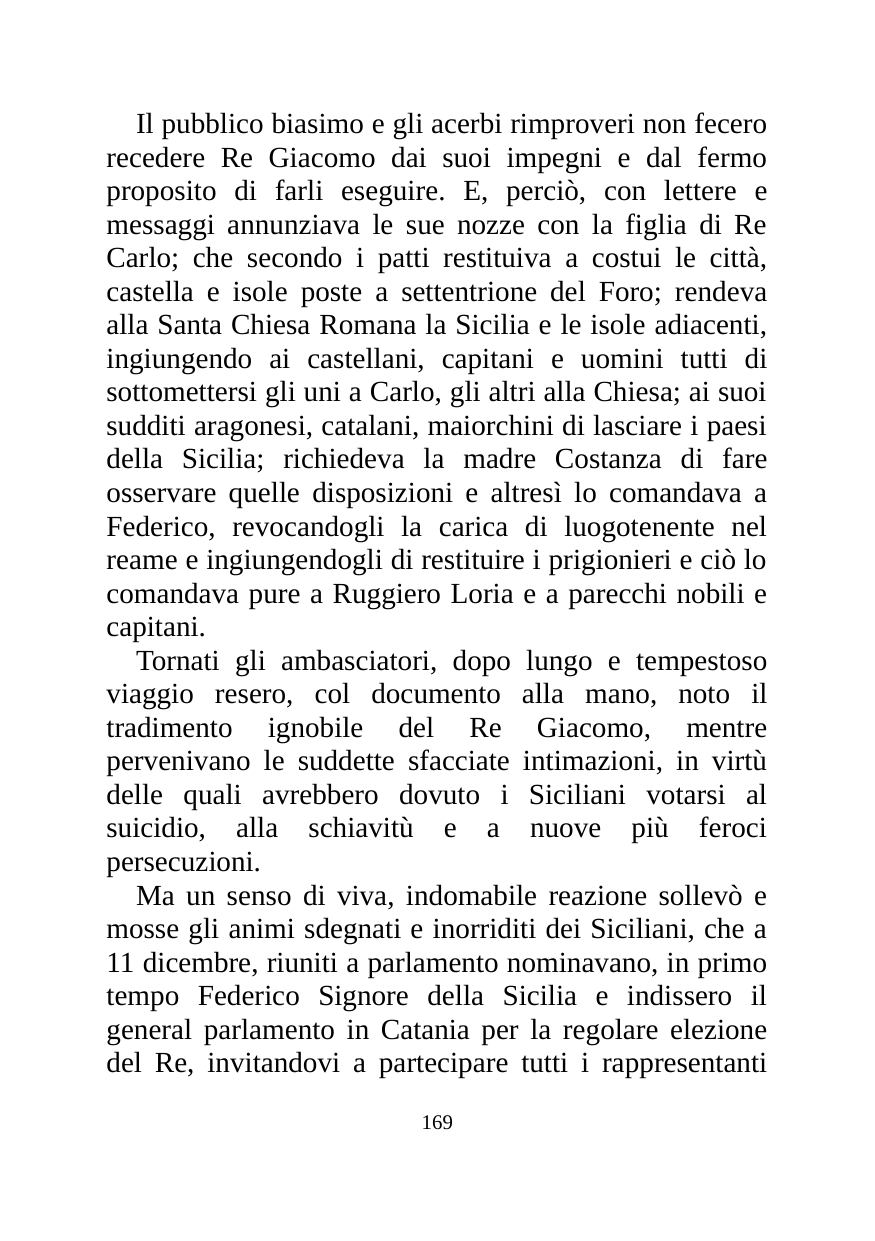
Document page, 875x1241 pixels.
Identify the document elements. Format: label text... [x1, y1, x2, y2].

text Il pubblico biasimo e gli acerbi rimproveri non fecero recedere Re Giacomo dai suoi impegni e dal fermo proposito di farli eseguire. E, perciò, con lettere e messaggi annunziava le sue nozze con la figlia di Re Carlo; che secondo i patti restituiva a costui le città, castella e isole poste a settentrione del Foro; rendeva alla Santa Chiesa Romana la Sicilia e le isole adiacenti, ingiungendo ai castellani, capitani e uomini tutti di sottomettersi gli uni a Carlo, gli altri alla Chiesa; ai suoi sudditi aragonesi, catalani, maiorchini di lasciare i paesi della Sicilia; richiedeva la madre Costanza di fare osservare quelle disposizioni e altresì lo comandava a Federico, revocandogli la carica di luogotenente nel reame e ingiungendogli di restituire i prigionieri e ciò lo comandava pure a Ruggiero Loria e a parecchi nobili e capitani. [106, 106, 768, 643]
text Ma un senso di viva, indomabile reazione sollevò e mosse gli animi sdegnati e inorriditi dei Siciliani, che a 11 dicembre, riuniti a parlamento nominavano, in primo tempo Federico Signore della Sicilia e indissero il general parlamento in Catania per la regolare elezione del Re, invitandovi a partecipare tutti i rappresentanti [106, 878, 768, 1079]
text Tornati gli ambasciatori, dopo lungo e tempestoso viaggio resero, col documento alla mano, noto il tradimento ignobile del Re Giacomo, mentre pervenivano le suddette sfacciate intimazioni, in virtù delle quali avrebbero dovuto i Siciliani votarsi al suicidio, alla schiavitù e a nuove più feroci persecuzioni. [106, 643, 768, 878]
